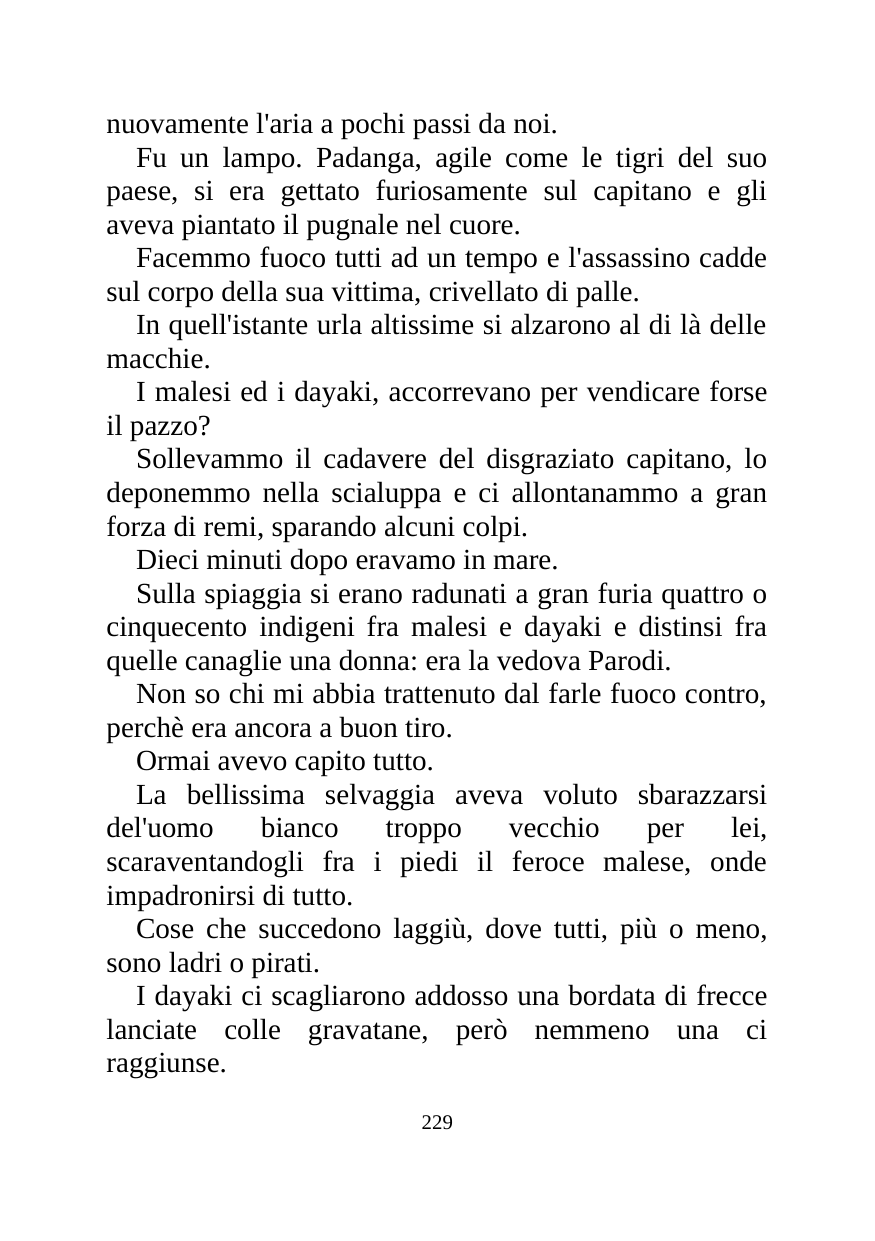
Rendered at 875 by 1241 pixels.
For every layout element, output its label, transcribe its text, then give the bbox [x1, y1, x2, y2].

text Sollevammo il cadavere del disgraziato capitano, lo deponemmo nella scialuppa e ci allontanammo a gran forza di remi, sparando alcuni colpi. [106, 442, 768, 542]
text Sulla spiaggia si erano radunati a gran furia quattro o cinquecento indigeni fra malesi e dayaki e distinsi fra quelle canaglie una donna: era la vedova Parodi. [106, 576, 768, 676]
text Cose che succedono laggiù, dove tutti, più o meno, sono ladri o pirati. [106, 911, 768, 978]
text Ormai avevo capito tutto. [106, 743, 768, 777]
text I malesi ed i dayaki, accorrevano per vendicare forse il pazzo? [106, 374, 768, 442]
text Dieci minuti dopo eravamo in mare. [106, 542, 768, 576]
text Facemmo fuoco tutti ad un tempo e l'assassino cadde sul corpo della sua vittima, crivellato di palle. [106, 240, 768, 307]
text nuovamente l'aria a pochi passi da noi. [106, 106, 768, 140]
text La bellissima selvaggia aveva voluto sbarazzarsi del'uomo bianco troppo vecchio per lei, scaraventandogli fra i piedi il feroce malese, onde impadronirsi di tutto. [106, 777, 768, 911]
text Non so chi mi abbia trattenuto dal farle fuoco contro, perchè era ancora a buon tiro. [106, 676, 768, 743]
text In quell'istante urla altissime si alzarono al di là delle macchie. [106, 307, 768, 374]
text I dayaki ci scagliarono addosso una bordata di frecce lanciate colle gravatane, però nemmeno una ci raggiunse. [106, 978, 768, 1079]
text Fu un lampo. Padanga, agile come le tigri del suo paese, si era gettato furiosamente sul capitano e gli aveva piantato il pugnale nel cuore. [106, 140, 768, 240]
